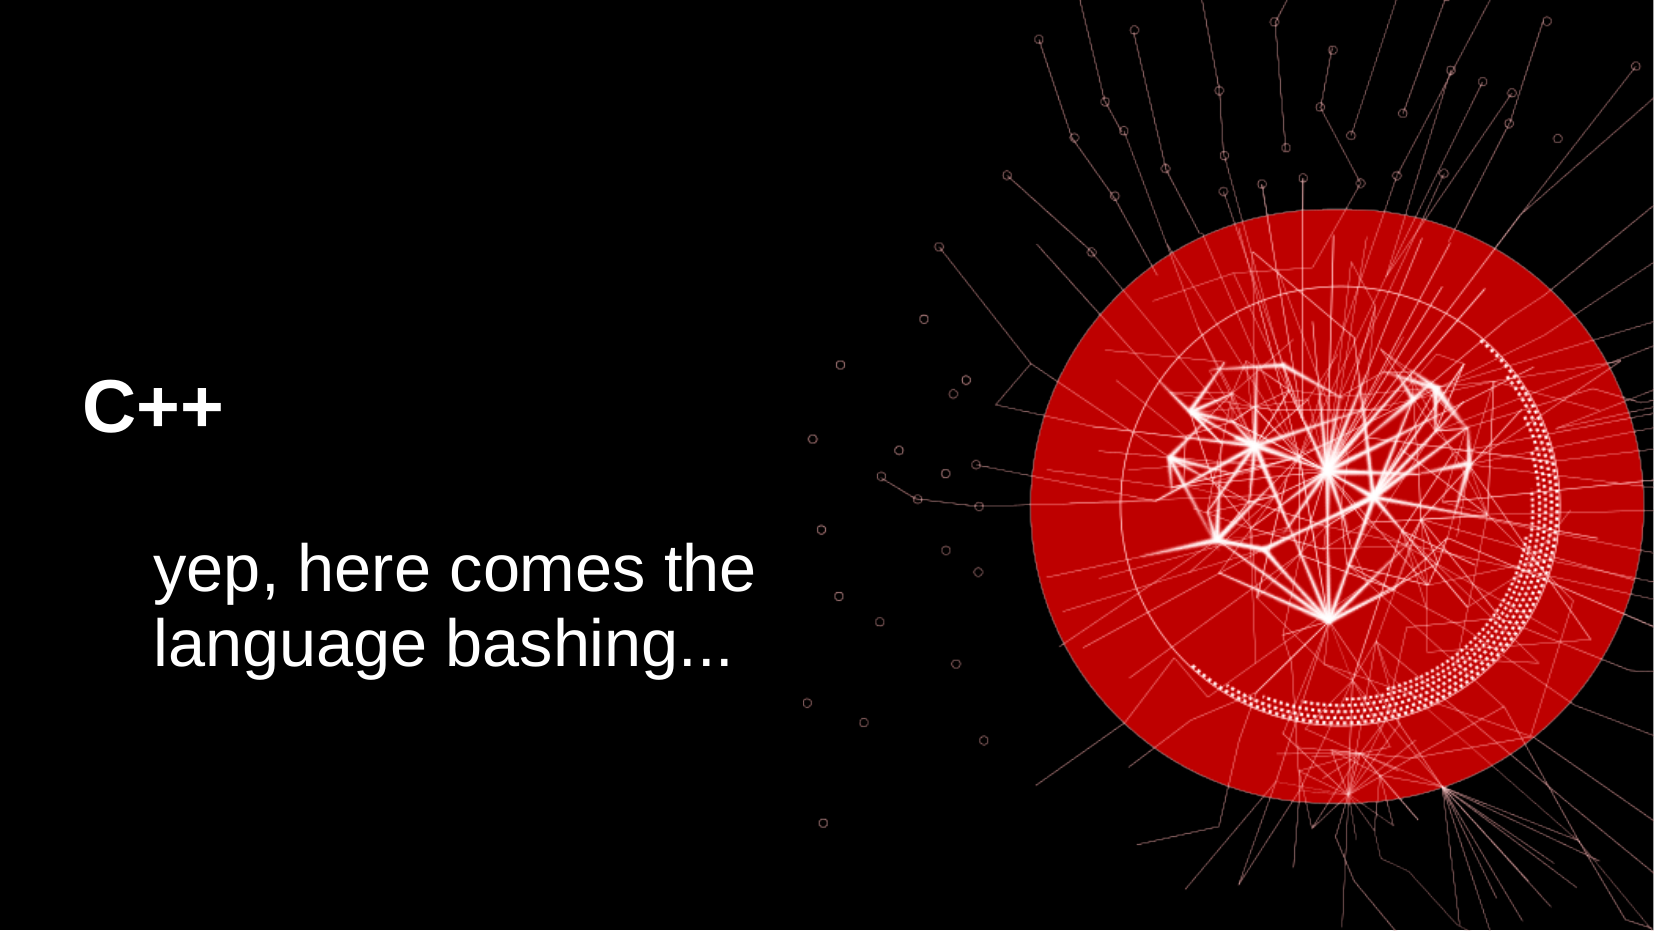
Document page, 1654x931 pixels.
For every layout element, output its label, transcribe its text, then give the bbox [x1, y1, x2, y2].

title C++ [82, 328, 1571, 485]
list yep, here comes the language bashing... [82, 531, 1571, 875]
picture [803, 0, 1654, 931]
